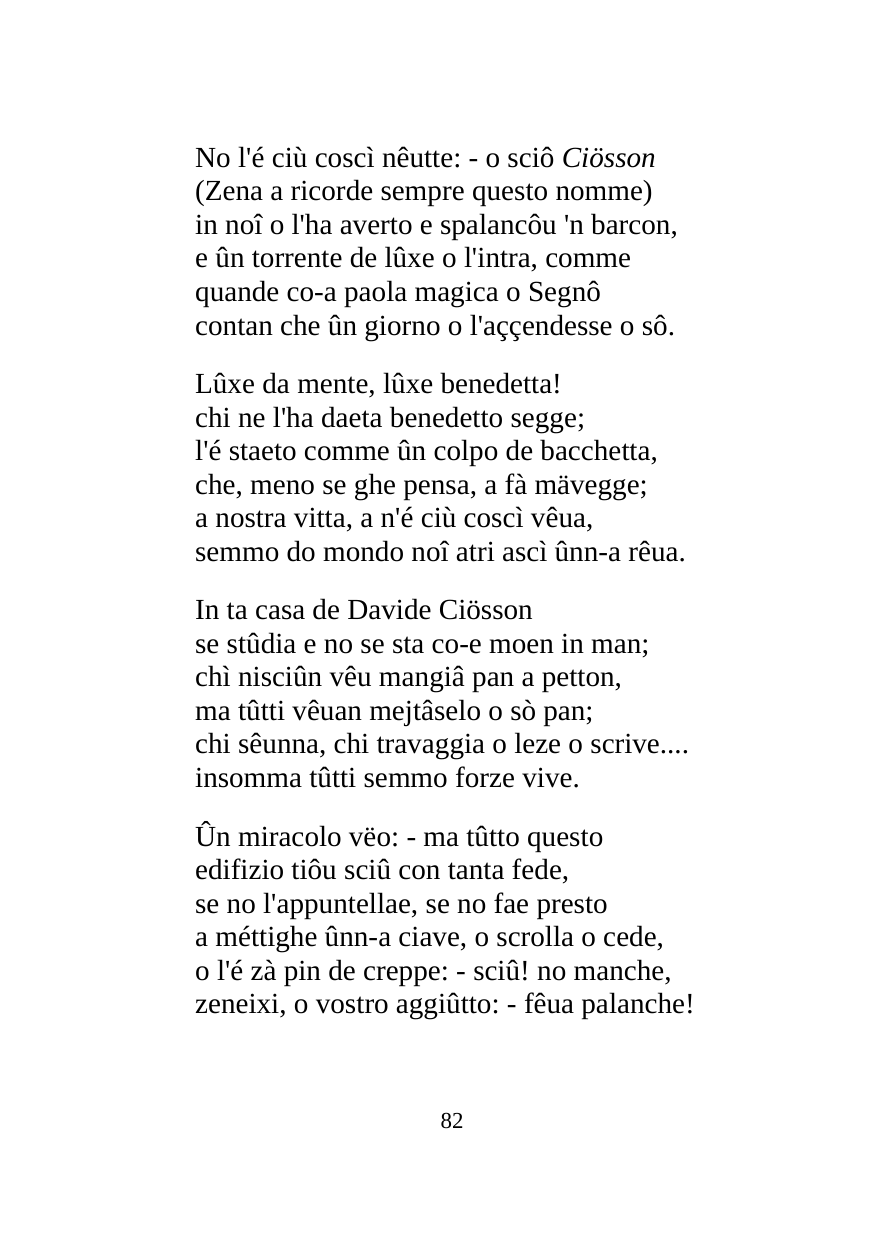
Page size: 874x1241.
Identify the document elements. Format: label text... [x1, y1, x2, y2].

text In ta casa de Davide Ciösson se stûdia e no se sta co-e moen in man; chì nisciûn vêu mangiâ pan a petton, ma tûtti vêuan mejtâselo o sò pan; chi sêunna, chi travaggia o leze o scrive.... insomma tûtti semmo forze vive. [195, 592, 768, 794]
text Ûn miracolo vëo: - ma tûtto questo edifizio tiôu sciû con tanta fede, se no l'appuntellae, se no fae presto a méttighe ûnn-a ciave, o scrolla o cede, o l'é zà pin de creppe: - sciû! no manche, zeneixi, o vostro aggiûtto: - fêua palanche! [195, 819, 768, 1020]
text No l'é ciù coscì nêutte: - o sciô Ciösson (Zena a ricorde sempre questo nomme) in noî o l'ha averto e spalancôu 'n barcon, e ûn torrente de lûxe o l'intra, comme quande co-a paola magica o Segnô contan che ûn giorno o l'aççendesse o sô. [195, 140, 768, 341]
text Lûxe da mente, lûxe benedetta! chi ne l'ha daeta benedetto segge; l'é staeto comme ûn colpo de bacchetta, che, meno se ghe pensa, a fà mävegge; a nostra vitta, a n'é ciù coscì vêua, semmo do mondo noî atri ascì ûnn-a rêua. [195, 366, 768, 567]
